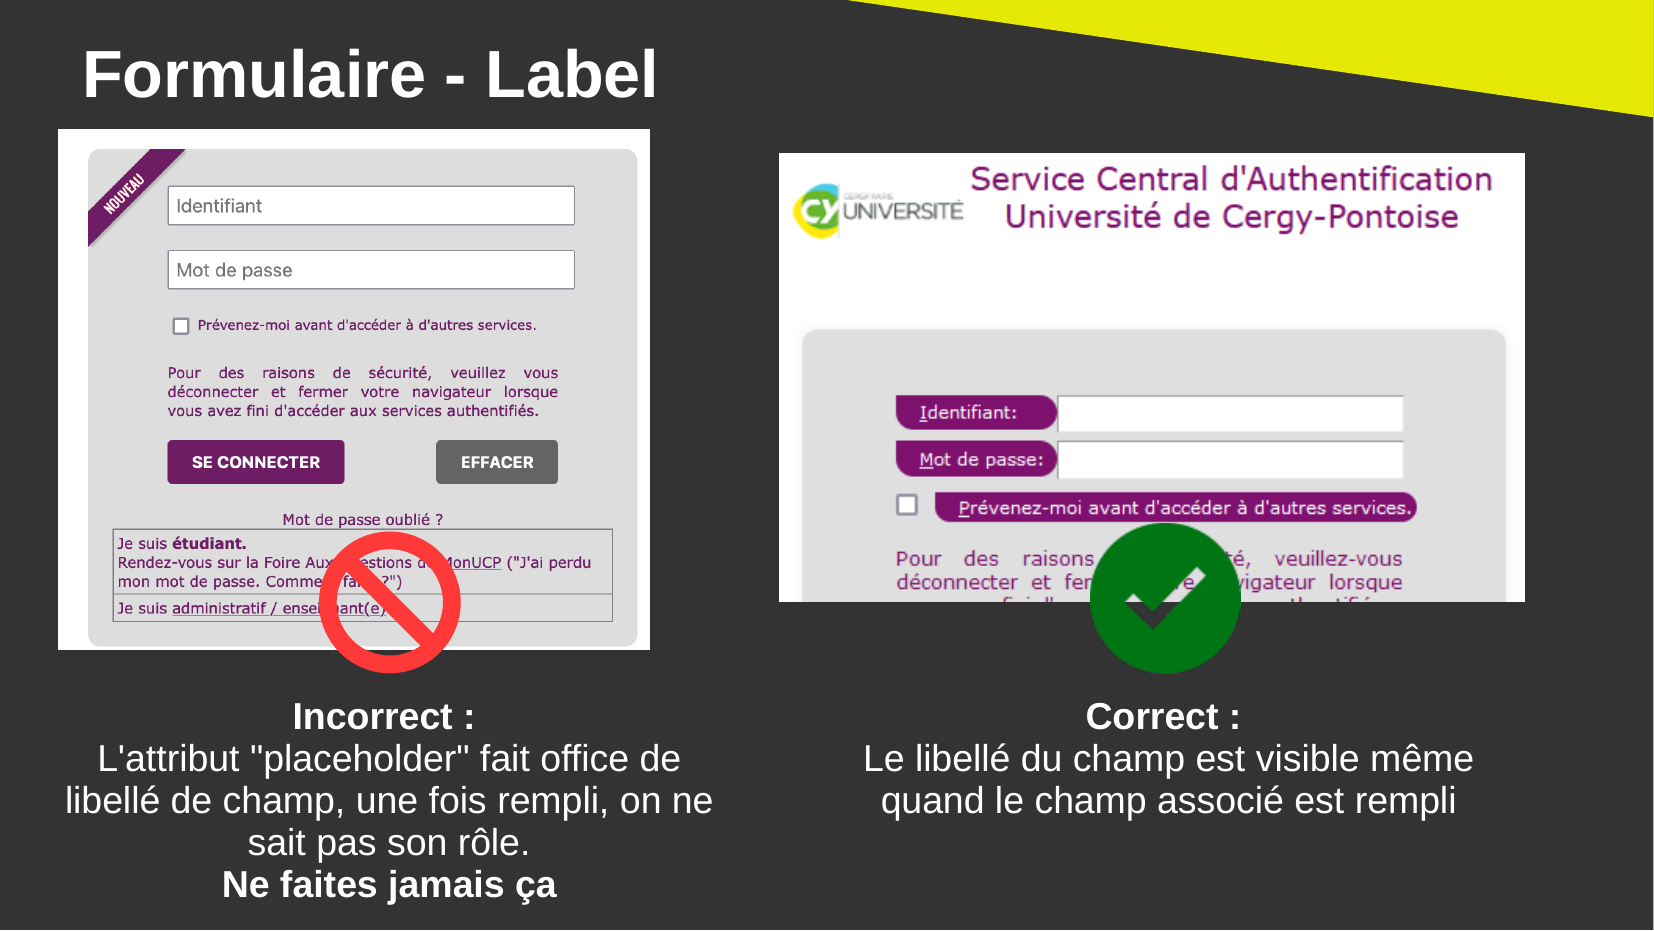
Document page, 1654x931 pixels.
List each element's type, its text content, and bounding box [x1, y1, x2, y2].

text_box Incorrect : L'attribut "placeholder" fait office de libellé de champ, une fois rempli, on ne sait pas son rôle. Ne faites jamais ça [34, 688, 745, 914]
picture [58, 129, 650, 650]
text_box Correct : Le libellé du champ est visible même quand le champ associé est rempli [814, 688, 1524, 830]
title Formulaire - Label [82, 37, 1571, 114]
picture [779, 153, 1525, 674]
text_box [318, 531, 461, 674]
text_box [846, 0, 1654, 118]
picture [360, 550, 442, 632]
picture [337, 573, 419, 650]
